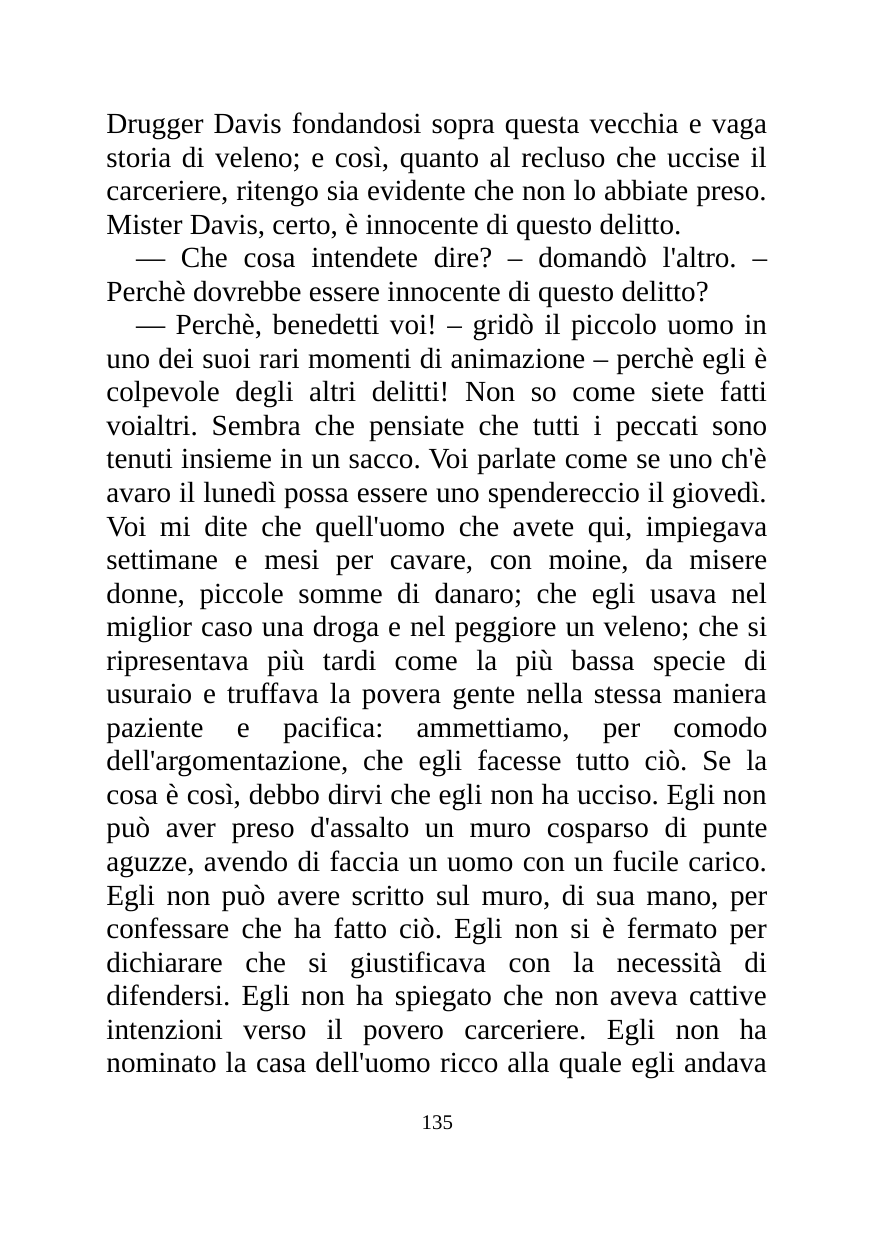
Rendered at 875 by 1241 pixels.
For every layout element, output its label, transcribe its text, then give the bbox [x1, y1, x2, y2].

text — Perchè, benedetti voi! – gridò il piccolo uomo in uno dei suoi rari momenti di animazione – perchè egli è colpevole degli altri delitti! Non so come siete fatti voialtri. Sembra che pensiate che tutti i peccati sono tenuti insieme in un sacco. Voi parlate come se uno ch'è avaro il lunedì possa essere uno spendereccio il giovedì. Voi mi dite che quell'uomo che avete qui, impiegava settimane e mesi per cavare, con moine, da misere donne, piccole somme di danaro; che egli usava nel miglior caso una droga e nel peggiore un veleno; che si ripresentava più tardi come la più bassa specie di usuraio e truffava la povera gente nella stessa maniera paziente e pacifica: ammettiamo, per comodo dell'argomentazione, che egli facesse tutto ciò. Se la cosa è così, debbo dirvi che egli non ha ucciso. Egli non può aver preso d'assalto un muro cosparso di punte aguzze, avendo di faccia un uomo con un fucile carico. Egli non può avere scritto sul muro, di sua mano, per confessare che ha fatto ciò. Egli non si è fermato per dichiarare che si giustificava con la necessità di difendersi. Egli non ha spiegato che non aveva cattive intenzioni verso il povero carceriere. Egli non ha nominato la casa dell'uomo ricco alla quale egli andava [106, 307, 768, 1079]
text Drugger Davis fondandosi sopra questa vecchia e vaga storia di veleno; e così, quanto al recluso che uccise il carceriere, ritengo sia evidente che non lo abbiate preso. Mister Davis, certo, è innocente di questo delitto. [106, 106, 768, 240]
text — Che cosa intendete dire? – domandò l'altro. – Perchè dovrebbe essere innocente di questo delitto? [106, 240, 768, 307]
